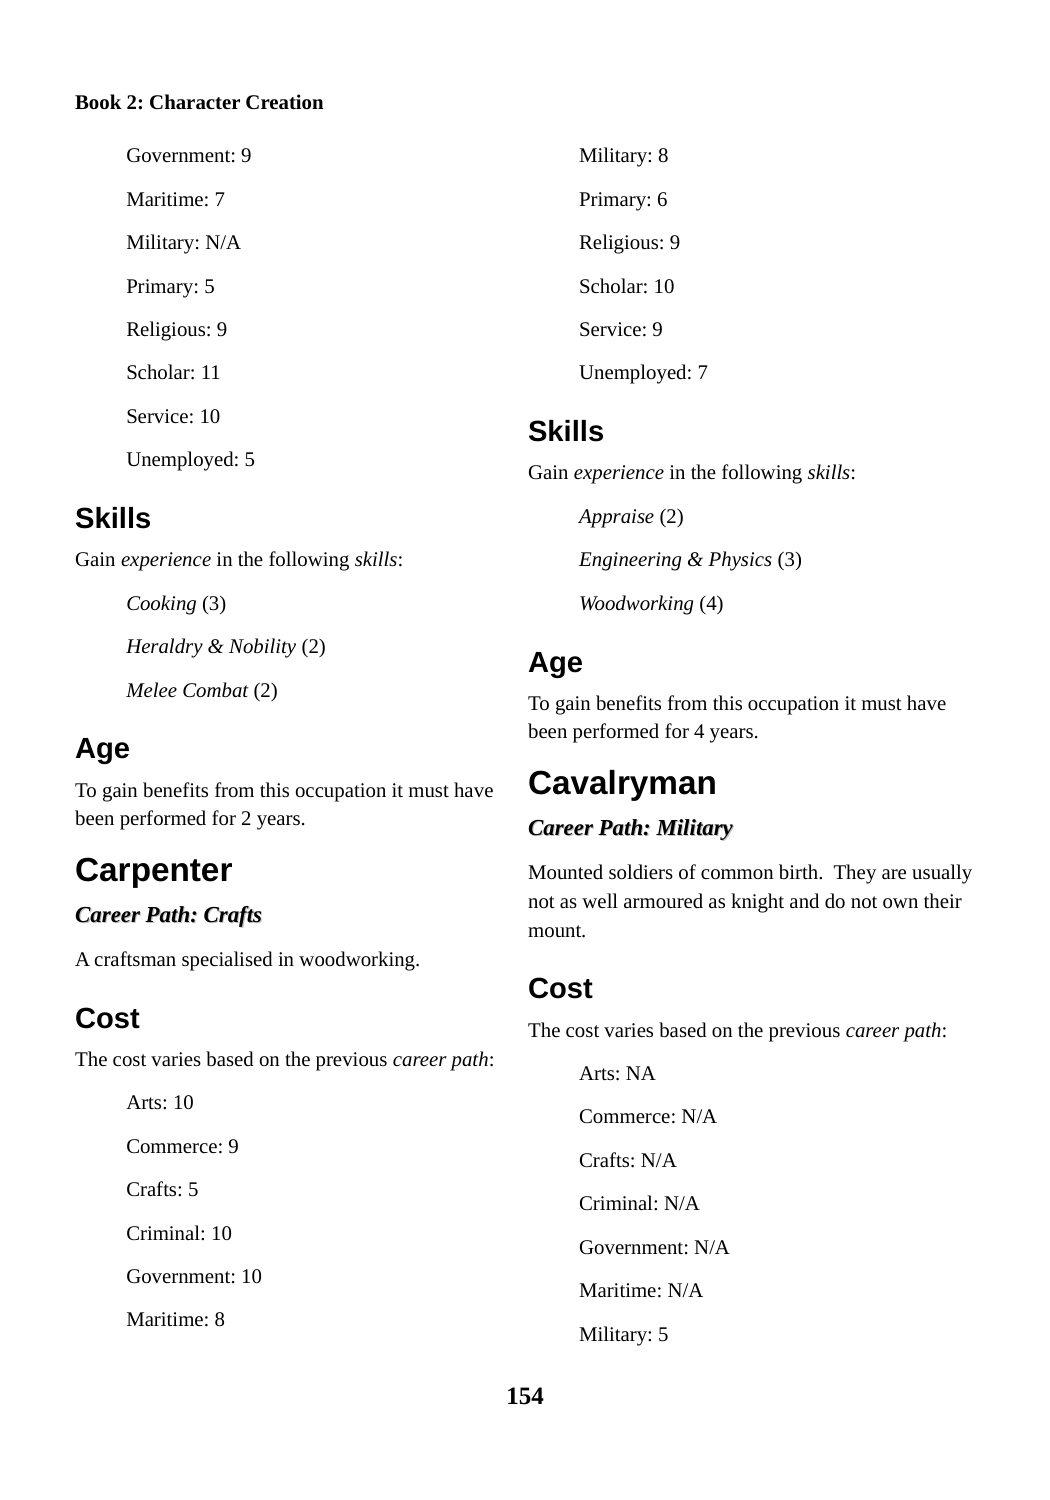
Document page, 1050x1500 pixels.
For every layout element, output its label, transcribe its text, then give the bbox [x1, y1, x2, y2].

subtitle Cost [75, 1001, 522, 1034]
text Scholar: 11 [126, 361, 522, 384]
text Religious: 9 [126, 317, 522, 341]
text Melee Combat (2) [126, 678, 522, 702]
text Maritime: 7 [126, 187, 522, 211]
text Appraise (2) [579, 504, 975, 528]
subtitle Cost [528, 972, 975, 1005]
text Government: N/A [579, 1235, 975, 1259]
text Religious: 9 [579, 230, 975, 254]
text Woodworking (4) [579, 591, 975, 615]
text Heraldry & Nobility (2) [126, 634, 522, 658]
text Cooking (3) [126, 591, 522, 615]
subtitle Carpenter [75, 850, 522, 888]
text Service: 10 [126, 404, 522, 428]
text A craftsman specialised in woodworking. [75, 947, 522, 971]
text Commerce: N/A [579, 1104, 975, 1128]
text Gain experience in the following skills: [75, 547, 522, 571]
text Unemployed: 5 [126, 447, 522, 471]
text Scholar: 10 [579, 274, 975, 298]
text Crafts: N/A [579, 1148, 975, 1172]
text Career Path: Military [528, 814, 975, 840]
text To gain benefits from this occupation it must have been performed for 4 years. [528, 691, 975, 743]
text Government: 9 [126, 143, 522, 167]
text Mounted soldiers of common birth. They are usually not as well armoured as knight and do not own their mount. [528, 860, 975, 942]
text Service: 9 [579, 317, 975, 341]
text Engineering & Physics (3) [579, 547, 975, 571]
text Maritime: N/A [579, 1278, 975, 1302]
text Criminal: 10 [126, 1221, 522, 1244]
text The cost varies based on the previous career path: [75, 1047, 522, 1071]
text Criminal: N/A [579, 1191, 975, 1215]
text Primary: 6 [579, 187, 975, 211]
text Military: 5 [579, 1322, 975, 1346]
text Maritime: 8 [126, 1307, 522, 1331]
text Government: 10 [126, 1264, 522, 1288]
subtitle Skills [528, 414, 975, 448]
subtitle Cavalryman [528, 763, 975, 801]
text Unemployed: 7 [579, 361, 975, 384]
text Primary: 5 [126, 274, 522, 298]
text Crafts: 5 [126, 1177, 522, 1201]
text Arts: 10 [126, 1090, 522, 1114]
subtitle Skills [75, 501, 522, 535]
text Gain experience in the following skills: [528, 460, 975, 484]
text Commerce: 9 [126, 1134, 522, 1158]
text Military: 8 [579, 143, 975, 167]
text Arts: NA [579, 1061, 975, 1085]
text Military: N/A [126, 230, 522, 254]
subtitle Age [75, 731, 522, 765]
text The cost varies based on the previous career path: [528, 1018, 975, 1042]
text Career Path: Crafts [75, 901, 522, 927]
text To gain benefits from this occupation it must have been performed for 2 years. [75, 777, 522, 830]
subtitle Age [528, 644, 975, 678]
